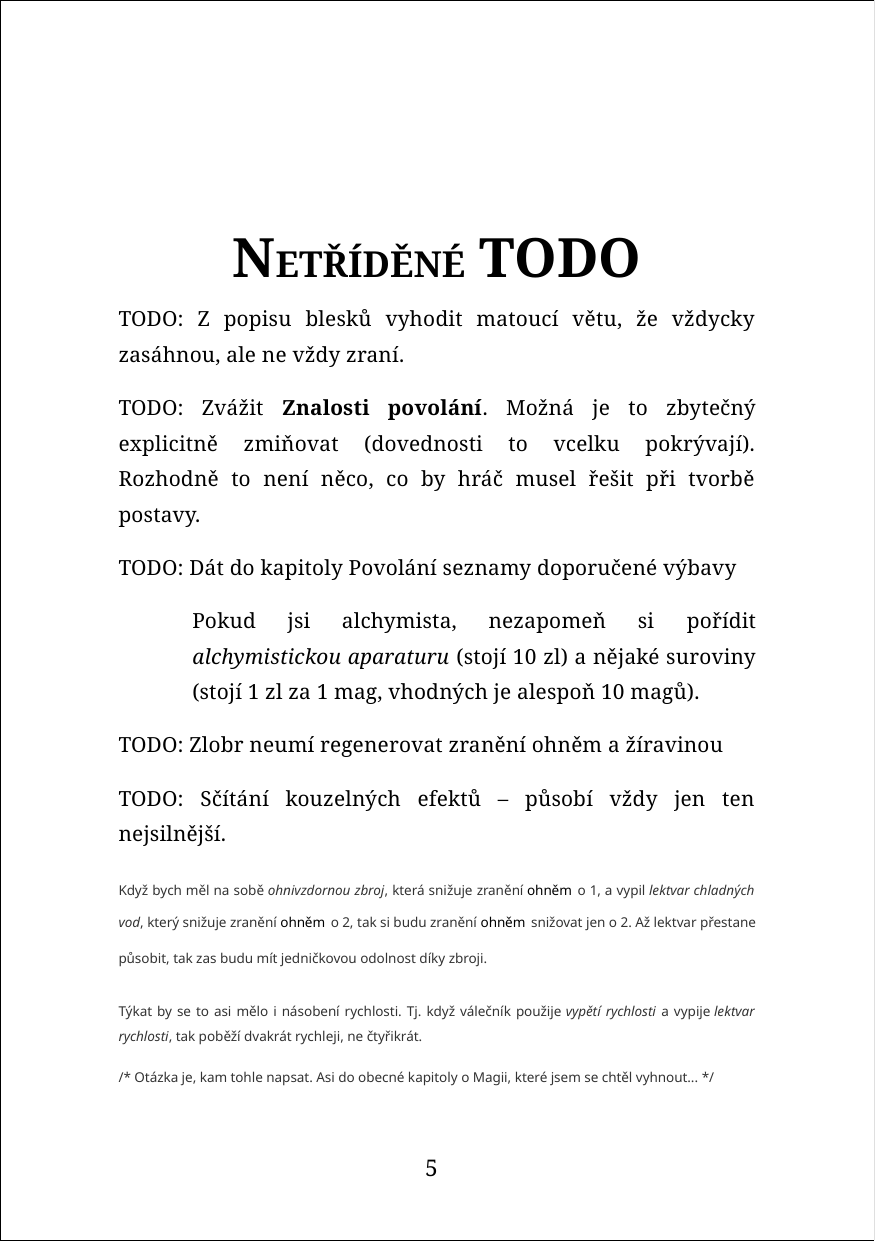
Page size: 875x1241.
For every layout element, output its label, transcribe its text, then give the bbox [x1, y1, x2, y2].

text /* Otázka je, kam tohle napsat. Asi do obecné kapitoly o Magii, které jsem se chtěl vyhnout... */ [118, 1068, 756, 1086]
text Pokud jsi alchymista, nezapomeň si pořídit alchymistickou aparaturu (stojí 10 zl) a nějaké suroviny (stojí 1 zl za 1 mag, vhodných je alespoň 10 magů). [192, 606, 756, 706]
text TODO: Z popisu blesků vyhodit matoucí větu, že vždycky zasáhnou, ale ne vždy zraní. [118, 304, 756, 368]
text TODO: Dát do kapitoly Povolání seznamy doporučené výbavy [118, 553, 756, 582]
text TODO: Sčítání kouzelných efektů – působí vždy jen ten nejsilnější. [118, 784, 756, 848]
subtitle Netříděné TODO [118, 219, 756, 293]
text TODO: Zvážit Znalosti povolání. Možná je to zbytečný explicitně zmiňovat (dovednosti to vcelku pokrývají). Rozhodně to není něco, co by hráč musel řešit při tvorbě postavy. [118, 393, 756, 528]
text TODO: Zlobr neumí regenerovat zranění ohněm a žíravinou [118, 731, 756, 759]
text Když bych měl na sobě ohnivzdornou zbroj, která snižuje zranění ohněm o 1, a vypil lektvar chladných vod, který snižuje zranění ohněm o 2, tak si budu zranění ohněm snižovat jen o 2. Až lektvar přestane působit, tak zas budu mít jedničkovou odolnost díky zbroji. [118, 873, 756, 969]
text Týkat by se to asi mělo i násobení rychlosti. Tj. když válečník použije vypětí rychlosti a vypije lektvar rychlosti, tak poběží dvakrát rychleji, ne čtyřikrát. [118, 994, 756, 1046]
